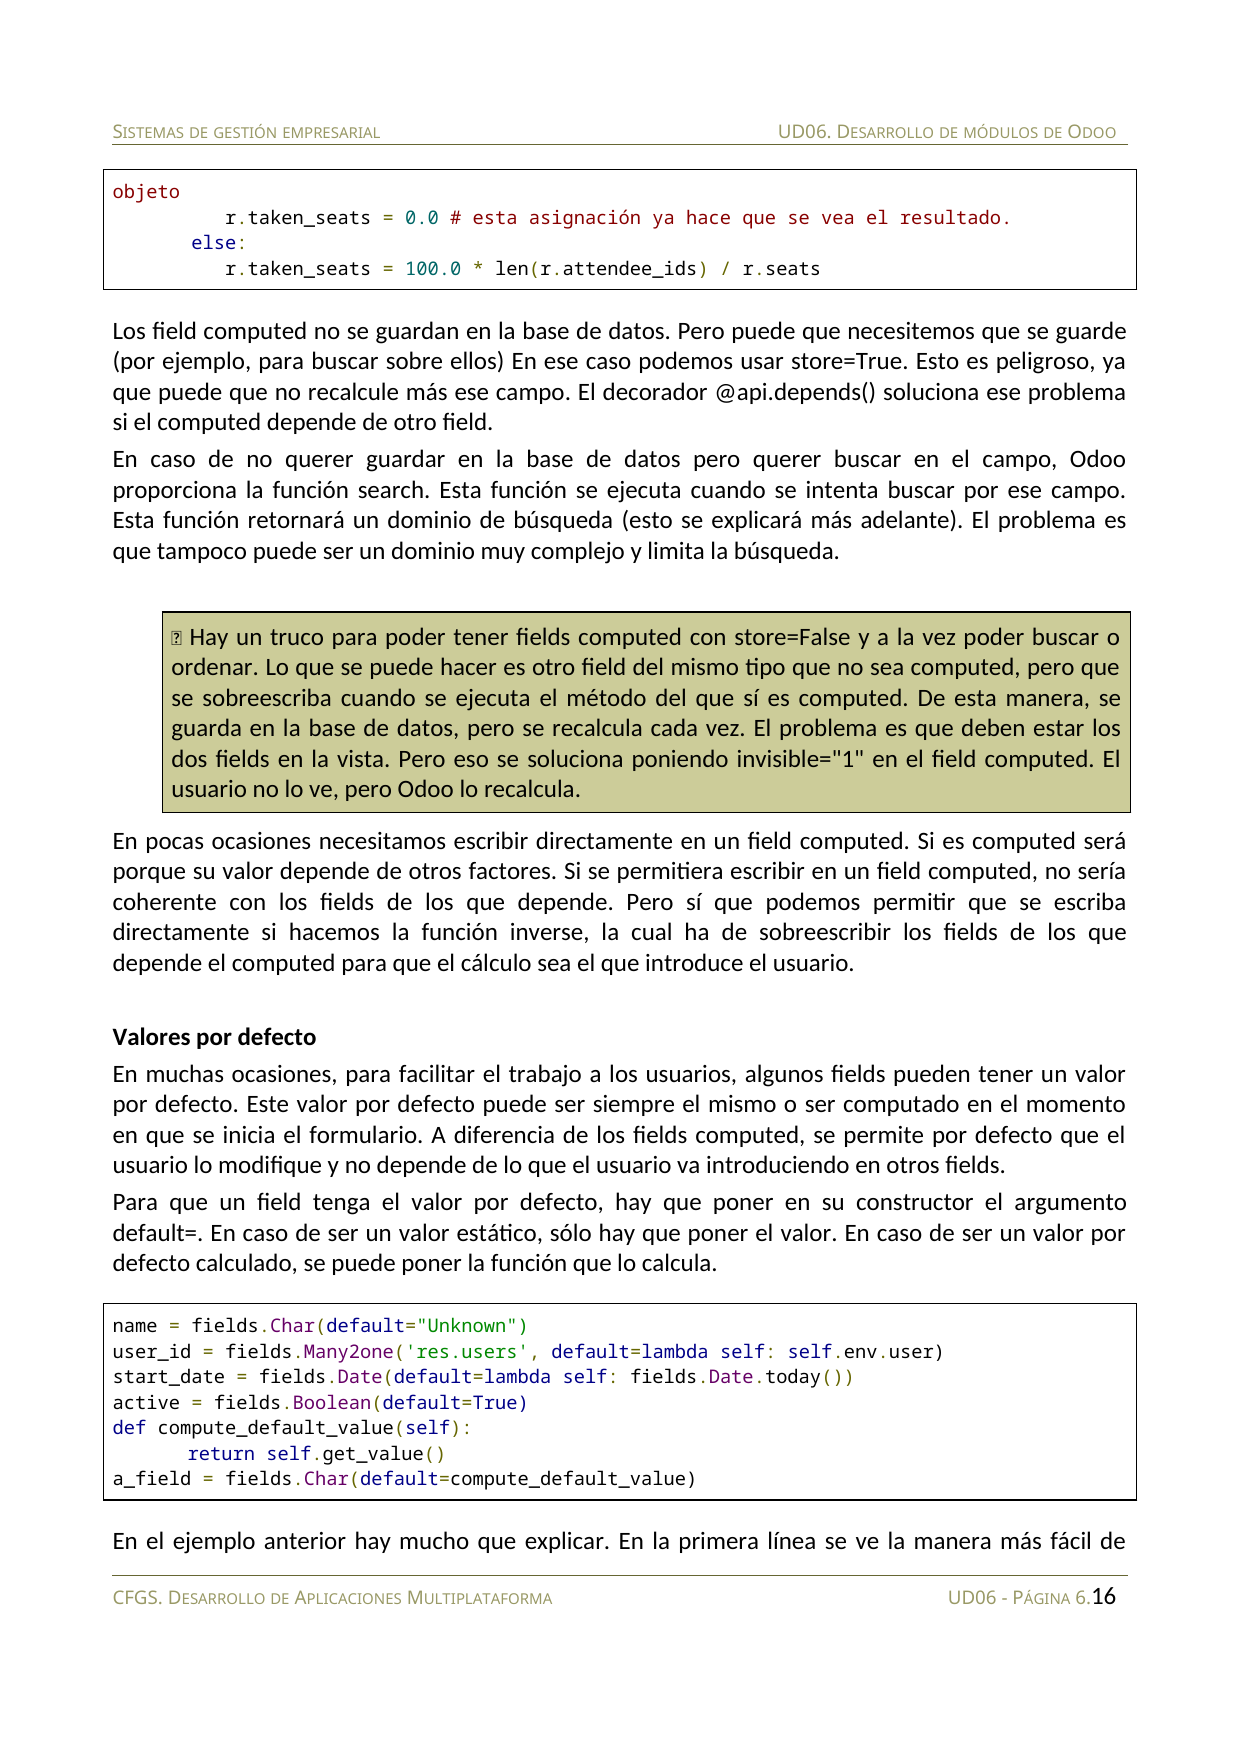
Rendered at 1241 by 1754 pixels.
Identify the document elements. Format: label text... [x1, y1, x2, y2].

text Para que un field tenga el valor por defecto, hay que poner en su constructor el argumento default=. En caso de ser un valor estático, sólo hay que poner el valor. En caso de ser un valor por defecto calculado, se puede poner la función que lo calcula. [112, 1187, 1128, 1278]
text En pocas ocasiones necesitamos escribir directamente en un field computed. Si es computed será porque su valor depende de otros factores. Si se permitiera escribir en un field computed, no sería coherente con los fields de los que depende. Pero sí que podemos permitir que se escriba directamente si hacemos la función inverse, la cual ha de sobreescribir los fields de los que depende el computed para que el cálculo sea el que introduce el usuario. [112, 825, 1128, 978]
text Valores por defecto [112, 1021, 1128, 1052]
text En caso de no querer guardar en la base de datos pero querer buscar en el campo, Odoo proporciona la función search. Esta función se ejecuta cuando se intenta buscar por ese campo. Esta función retornará un dominio de búsqueda (esto se explicará más adelante). El problema es que tampoco puede ser un dominio muy complejo y limita la búsqueda. [112, 443, 1128, 566]
text En muchas ocasiones, para facilitar el trabajo a los usuarios, algunos fields pueden tener un valor por defecto. Este valor por defecto puede ser siempre el mismo o ser computado en el momento en que se inicia el formulario. A diferencia de los fields computed, se permite por defecto que el usuario lo modifique y no depende de lo que el usuario va introduciendo en otros fields. [112, 1058, 1128, 1180]
text name = fields.Char(default="Unknown") user_id = fields.Many2one('res.users', default=lambda self: self.env.user) start_date = fields.Date(default=lambda self: fields.Date.today()) active = fields.Boolean(default=True) def compute_default_value(self): return self.get_value() a_field = fields.Char(default=compute_default_value) [104, 1304, 1136, 1499]
text Los field computed no se guardan en la base de datos. Pero puede que necesitemos que se guarde (por ejemplo, para buscar sobre ellos) En ese caso podemos usar store=True. Esto es peligroso, ya que puede que no recalcule más ese campo. El decorador @api.depends() soluciona ese problema si el computed depende de otro field. [112, 315, 1128, 437]
text objeto r.taken_seats = 0.0 # esta asignación ya hace que se vea el resultado. else: r.taken_seats = 100.0 * len(r.attendee_ids) / r.seats [104, 170, 1136, 289]
text En el ejemplo anterior hay mucho que explicar. En la primera línea se ve la manera más fácil de [112, 1526, 1128, 1556]
text 💬 Hay un truco para poder tener fields computed con store=False y a la vez poder buscar o ordenar. Lo que se puede hacer es otro field del mismo tipo que no sea computed, pero que se sobreescriba cuando se ejecuta el método del que sí es computed. De esta manera, se guarda en la base de datos, pero se recalcula cada vez. El problema es que deben estar los dos fields en la vista. Pero eso se soluciona poniendo invisible="1" en el field computed. El usuario no lo ve, pero Odoo lo recalcula. [163, 613, 1130, 812]
